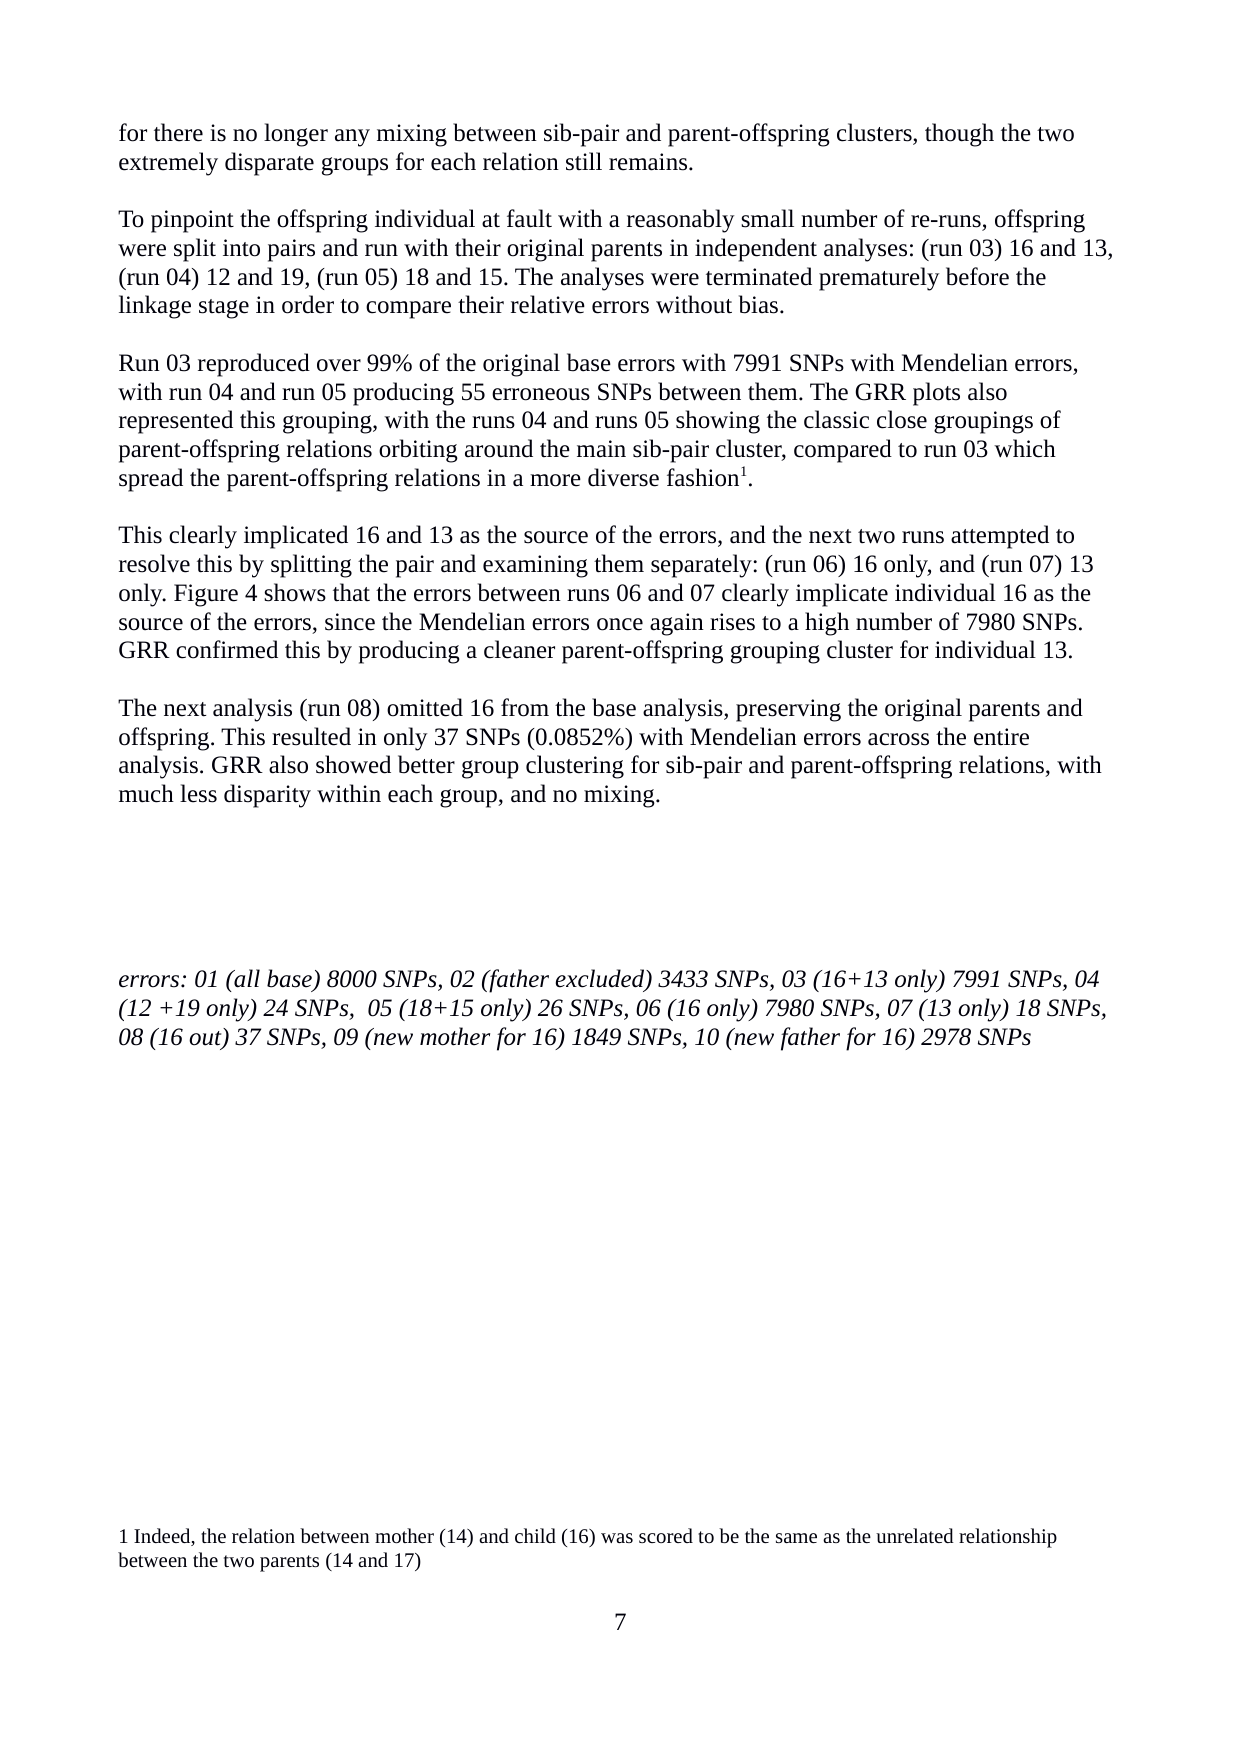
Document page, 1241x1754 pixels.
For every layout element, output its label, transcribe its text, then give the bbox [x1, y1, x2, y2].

text for there is no longer any mixing between sib-pair and parent-offspring clusters, though the two extremely disparate groups for each relation still remains. [118, 118, 1122, 176]
text To pinpoint the offspring individual at fault with a reasonably small number of re-runs, offspring were split into pairs and run with their original parents in independent analyses: (run 03) 16 and 13, (run 04) 12 and 19, (run 05) 18 and 15. The analyses were terminated prematurely before the linkage stage in order to compare their relative errors without bias. [118, 204, 1122, 319]
text errors: 01 (all base) 8000 SNPs, 02 (father excluded) 3433 SNPs, 03 (16+13 only) 7991 SNPs, 04 (12 +19 only) 24 SNPs, 05 (18+15 only) 26 SNPs, 06 (16 only) 7980 SNPs, 07 (13 only) 18 SNPs, 08 (16 out) 37 SNPs, 09 (new mother for 16) 1849 SNPs, 10 (new father for 16) 2978 SNPs [118, 964, 1122, 1051]
text The next analysis (run 08) omitted 16 from the base analysis, preserving the original parents and offspring. This resulted in only 37 SNPs (0.0852%) with Mendelian errors across the entire analysis. GRR also showed better group clustering for sib-pair and parent-offspring relations, with much less disparity within each group, and no mixing. [118, 693, 1122, 808]
text Indeed, the relation between mother (14) and child (16) was scored to be the same as the unrelated relationship between the two parents (14 and 17) [118, 1524, 1122, 1572]
text This clearly implicated 16 and 13 as the source of the errors, and the next two runs attempted to resolve this by splitting the pair and examining them separately: (run 06) 16 only, and (run 07) 13 only. Figure 4 shows that the errors between runs 06 and 07 clearly implicate individual 16 as the source of the errors, since the Mendelian errors once again rises to a high number of 7980 SNPs. GRR confirmed this by producing a cleaner parent-offspring grouping cluster for individual 13. [118, 521, 1122, 664]
text Run 03 reproduced over 99% of the original base errors with 7991 SNPs with Mendelian errors, with run 04 and run 05 producing 55 erroneous SNPs between them. The GRR plots also represented this grouping, with the runs 04 and runs 05 showing the classic close groupings of parent-offspring relations orbiting around the main sib-pair cluster, compared to run 03 which spread the parent-offspring relations in a more diverse fashion. [118, 348, 1122, 492]
